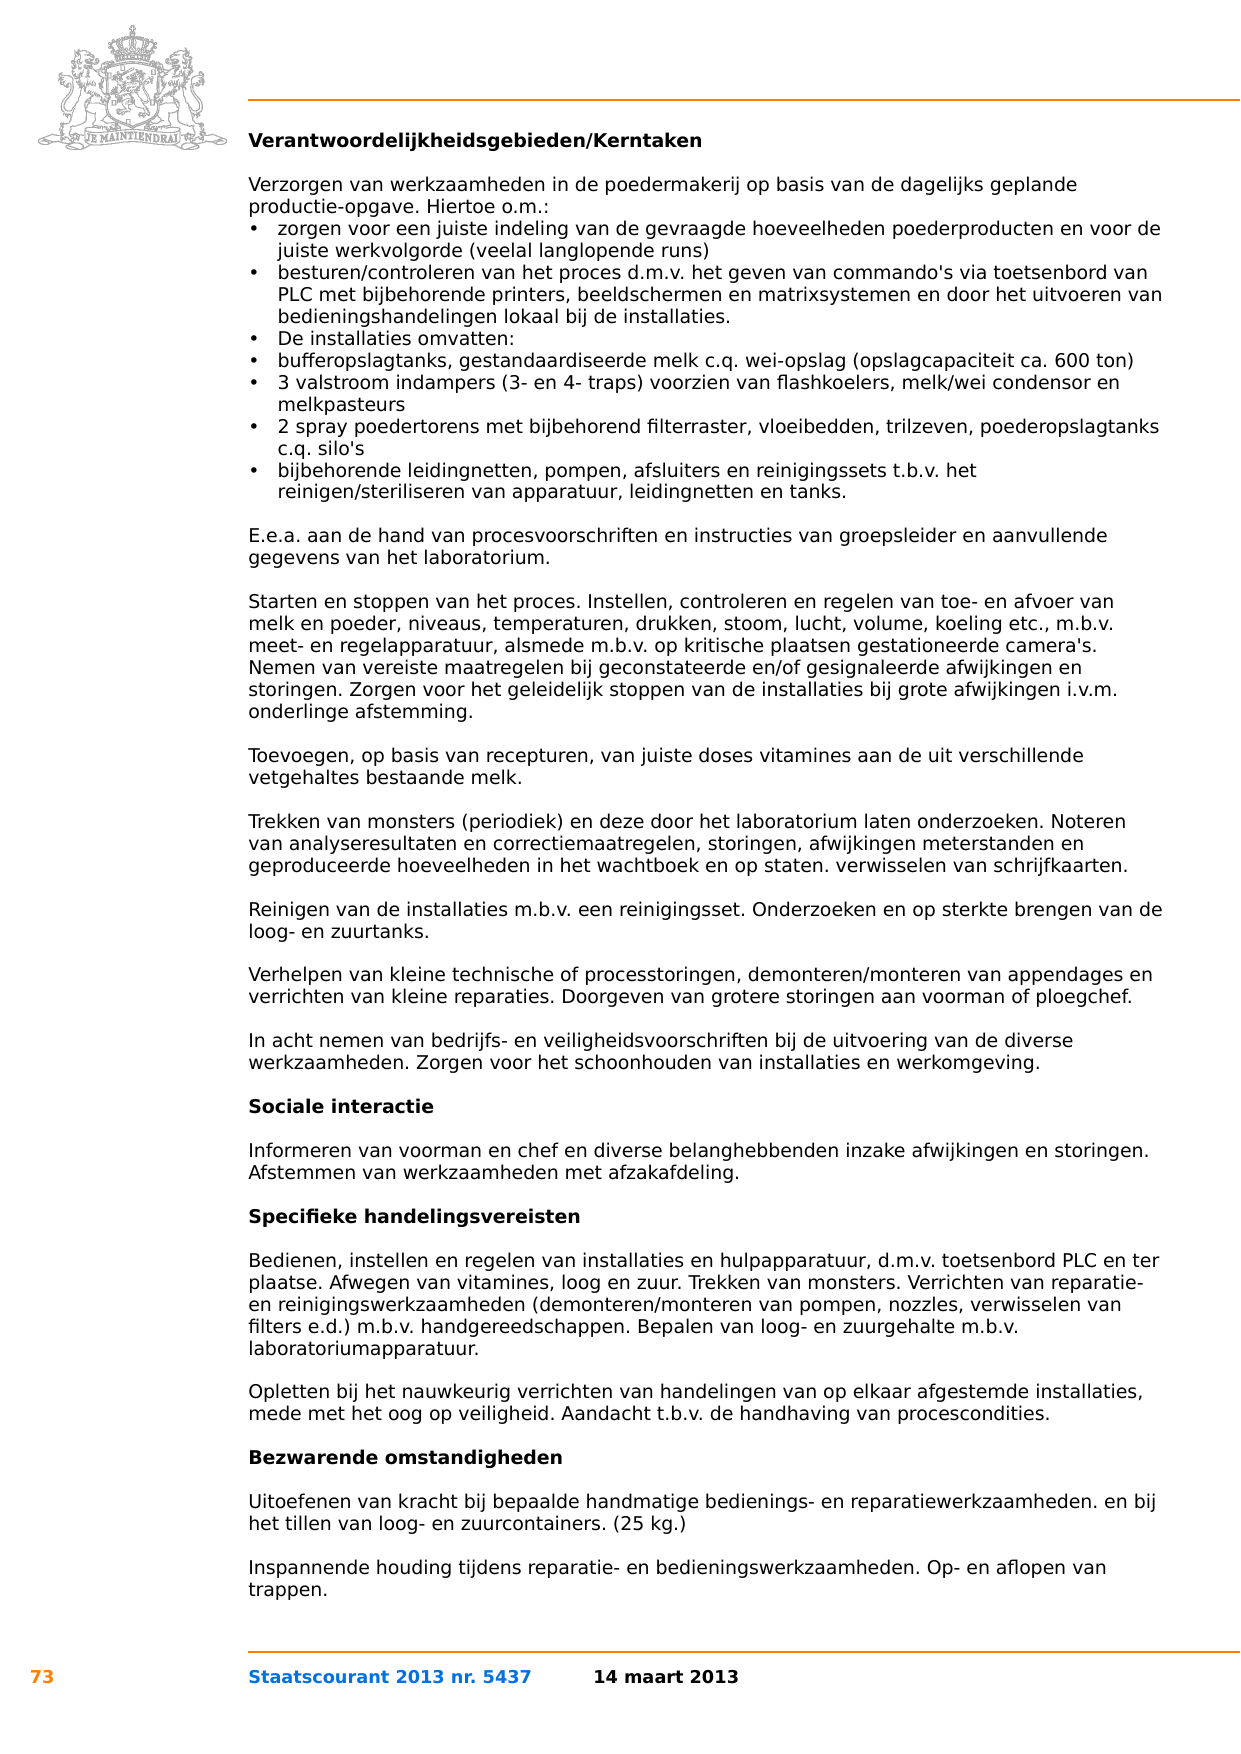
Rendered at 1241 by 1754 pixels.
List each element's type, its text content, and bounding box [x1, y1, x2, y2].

text Toevoegen, op basis van recepturen, van juiste doses vitamines aan de uit verschillende vetgehaltes bestaande melk. [248, 745, 1163, 789]
text Reinigen van de installaties m.b.v. een reinigingsset. Onderzoeken en op sterkte brengen van de loog- en zuurtanks. [248, 898, 1163, 942]
picture [38, 25, 227, 150]
text Inspannende houding tijdens reparatie- en bedieningswerkzaamheden. Op- en aflopen van trappen. [248, 1557, 1163, 1601]
text • zorgen voor een juiste indeling van de gevraagde hoeveelheden poederproducten en voor de juiste werkvolgorde (veelal langlopende runs) [248, 218, 1163, 262]
text Informeren van voorman en chef en diverse belanghebbenden inzake afwijkingen en storingen. Afstemmen van werkzaamheden met afzakafdeling. [248, 1140, 1163, 1184]
subtitle Verantwoordelijkheidsgebieden/Kerntaken [248, 130, 1163, 152]
text • bijbehorende leidingnetten, pompen, afsluiters en reinigingssets t.b.v. het reinigen/steriliseren van apparatuur, leidingnetten en tanks. [248, 459, 1163, 503]
text Verzorgen van werkzaamheden in de poedermakerij op basis van de dagelijks geplande productie-opgave. Hiertoe o.m.: [248, 174, 1163, 218]
subtitle Sociale interactie [248, 1096, 1163, 1118]
text • 2 spray poedertorens met bijbehorend filterraster, vloeibedden, trilzeven, poederopslagtanks c.q. silo's [248, 416, 1163, 459]
text • 3 valstroom indampers (3- en 4- traps) voorzien van flashkoelers, melk/wei condensor en melkpasteurs [248, 372, 1163, 416]
text • besturen/controleren van het proces d.m.v. het geven van commando's via toetsenbord van PLC met bijbehorende printers, beeldschermen en matrixsystemen en door het uitvoeren van bedieningshandelingen lokaal bij de installaties. [248, 262, 1163, 328]
text Trekken van monsters (periodiek) en deze door het laboratorium laten onderzoeken. Noteren van analyseresultaten en correctiemaatregelen, storingen, afwijkingen meterstanden en geproduceerde hoeveelheden in het wachtboek en op staten. verwisselen van schrijfkaarten. [248, 811, 1163, 877]
text Verhelpen van kleine technische of processtoringen, demonteren/monteren van appendages en verrichten van kleine reparaties. Doorgeven van grotere storingen aan voorman of ploegchef. [248, 964, 1163, 1008]
text Uitoefenen van kracht bij bepaalde handmatige bedienings- en reparatiewerkzaamheden. en bij het tillen van loog- en zuurcontainers. (25 kg.) [248, 1491, 1163, 1535]
subtitle Specifieke handelingsvereisten [248, 1206, 1163, 1228]
text • De installaties omvatten: [248, 328, 1163, 349]
text Bedienen, instellen en regelen van installaties en hulpapparatuur, d.m.v. toetsenbord PLC en ter plaatse. Afwegen van vitamines, loog en zuur. Trekken van monsters. Verrichten van reparatie- en reinigingswerkzaamheden (demonteren/monteren van pompen, nozzles, verwisselen van filters e.d.) m.b.v. handgereedschappen. Bepalen van loog- en zuurgehalte m.b.v. laboratoriumapparatuur. [248, 1249, 1163, 1359]
text E.e.a. aan de hand van procesvoorschriften en instructies van groepsleider en aanvullende gegevens van het laboratorium. [248, 525, 1163, 569]
text • bufferopslagtanks, gestandaardiseerde melk c.q. wei-opslag (opslagcapaciteit ca. 600 ton) [248, 349, 1163, 372]
text In acht nemen van bedrijfs- en veiligheidsvoorschriften bij de uitvoering van de diverse werkzaamheden. Zorgen voor het schoonhouden van installaties en werkomgeving. [248, 1030, 1163, 1074]
text Opletten bij het nauwkeurig verrichten van handelingen van op elkaar afgestemde installaties, mede met het oog op veiligheid. Aandacht t.b.v. de handhaving van procescondities. [248, 1381, 1163, 1425]
subtitle Bezwarende omstandigheden [248, 1447, 1163, 1469]
text Starten en stoppen van het proces. Instellen, controleren en regelen van toe- en afvoer van melk en poeder, niveaus, temperaturen, drukken, stoom, lucht, volume, koeling etc., m.b.v. meet- en regelapparatuur, alsmede m.b.v. op kritische plaatsen gestationeerde camera's. Nemen van vereiste maatregelen bij geconstateerde en/of gesignaleerde afwijkingen en storingen. Zorgen voor het geleidelijk stoppen van de installaties bij grote afwijkingen i.v.m. onderlinge afstemming. [248, 591, 1163, 723]
